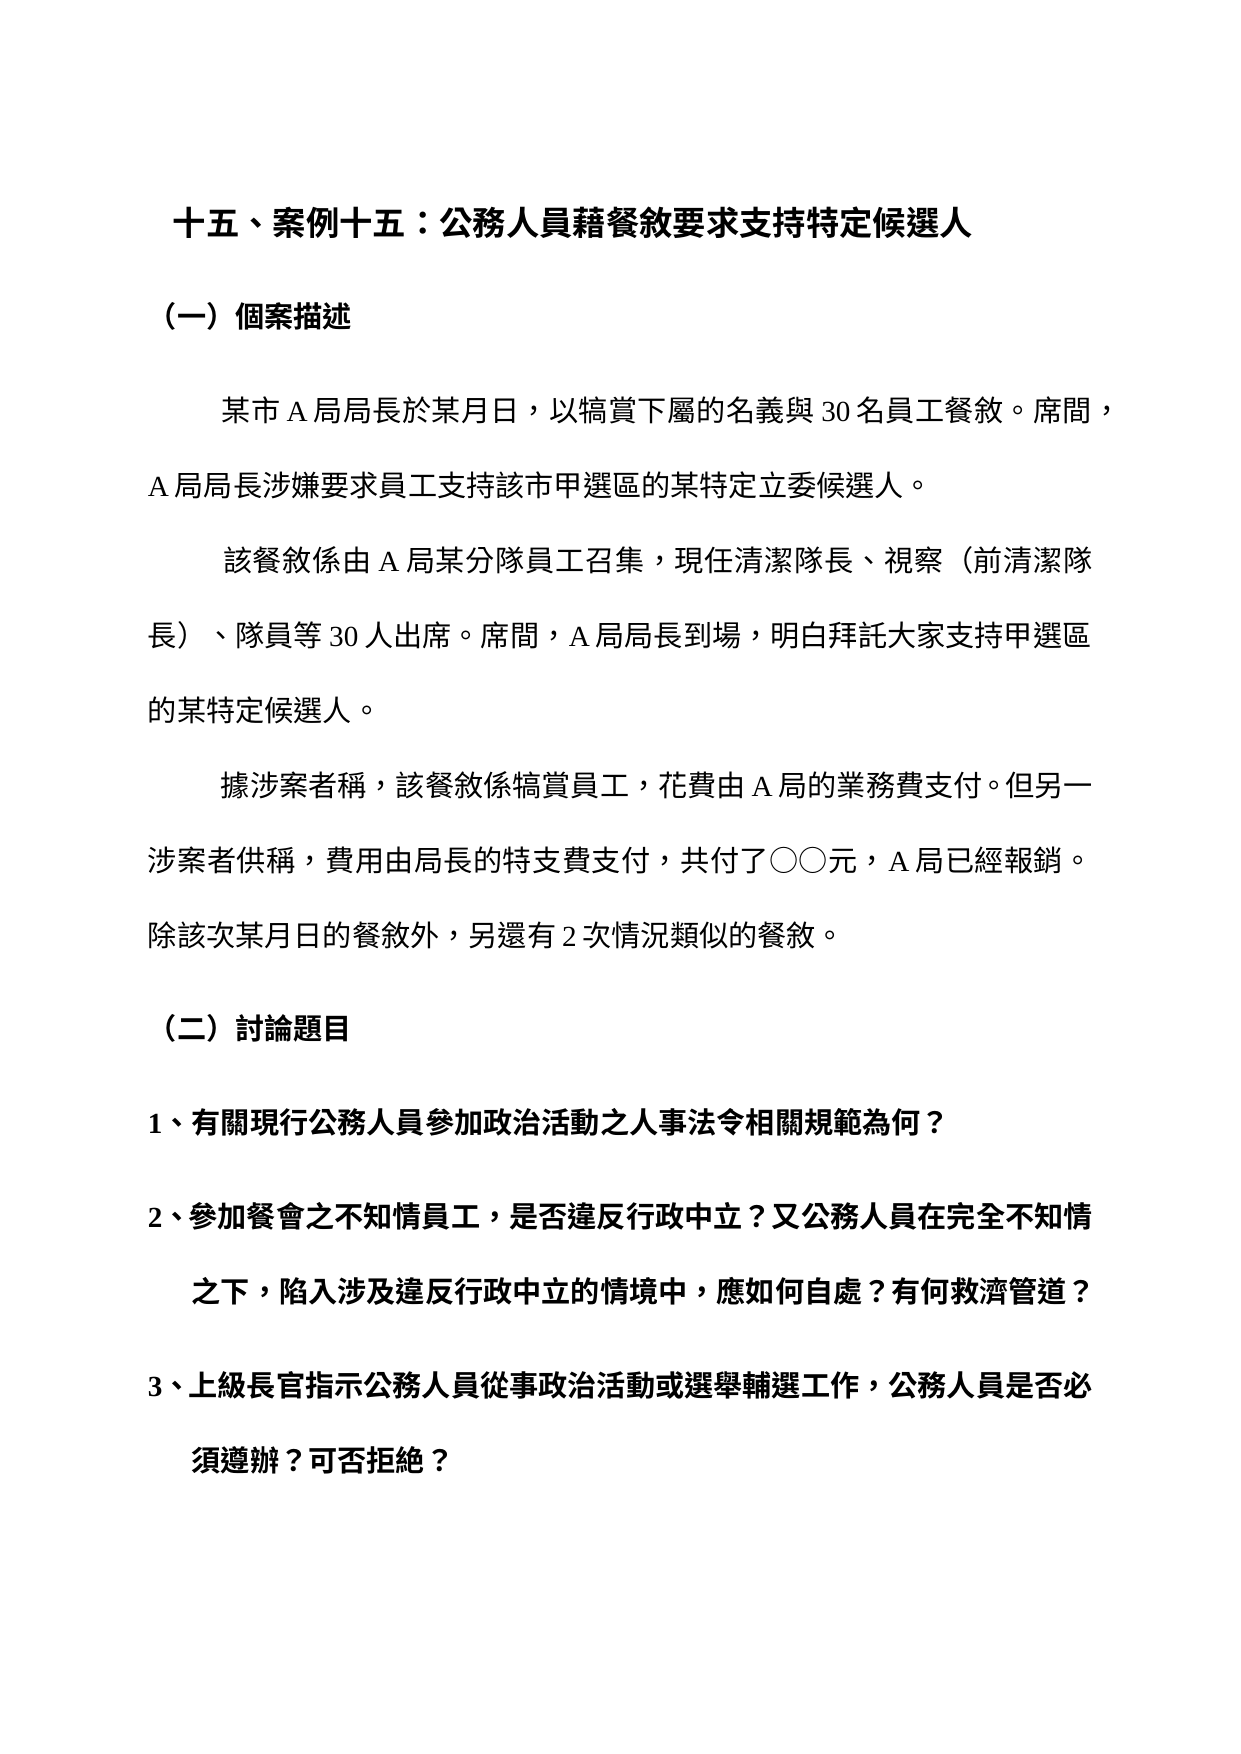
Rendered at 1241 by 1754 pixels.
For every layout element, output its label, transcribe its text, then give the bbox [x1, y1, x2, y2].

text 3、上級長官指示公務人員從事政治活動或選舉輔選工作，公務人員是否必須遵辦？可否拒絶？ [148, 1346, 1092, 1496]
text （二）討論題目 [148, 989, 1092, 1064]
text 該餐敘係由A局某分隊員工召集，現任清潔隊長、視察（前清潔隊長）、隊員等30人出席。席間，A局局長到場，明白拜託大家支持甲選區的某特定候選人。 [148, 521, 1092, 746]
subtitle 十五、案例十五：公務人員藉餐敘要求支持特定候選人 [172, 183, 1092, 258]
text 2、參加餐會之不知情員工，是否違反行政中立？又公務人員在完全不知情之下，陷入涉及違反行政中立的情境中，應如何自處？有何救濟管道？ [148, 1177, 1092, 1327]
text 某市A局局長於某月日，以犒賞下屬的名義與30名員工餐敘。席間，A局局長涉嫌要求員工支持該市甲選區的某特定立委候選人。 [148, 371, 1092, 521]
text 據涉案者稱，該餐敘係犒賞員工，花費由A局的業務費支付。但另一涉案者供稱，費用由局長的特支費支付，共付了○○元，A局已經報銷。除該次某月日的餐敘外，另還有2次情況類似的餐敘。 [148, 746, 1092, 971]
text （一）個案描述 [148, 277, 1092, 352]
text 1、有關現行公務人員參加政治活動之人事法令相關規範為何？ [148, 1083, 1092, 1158]
